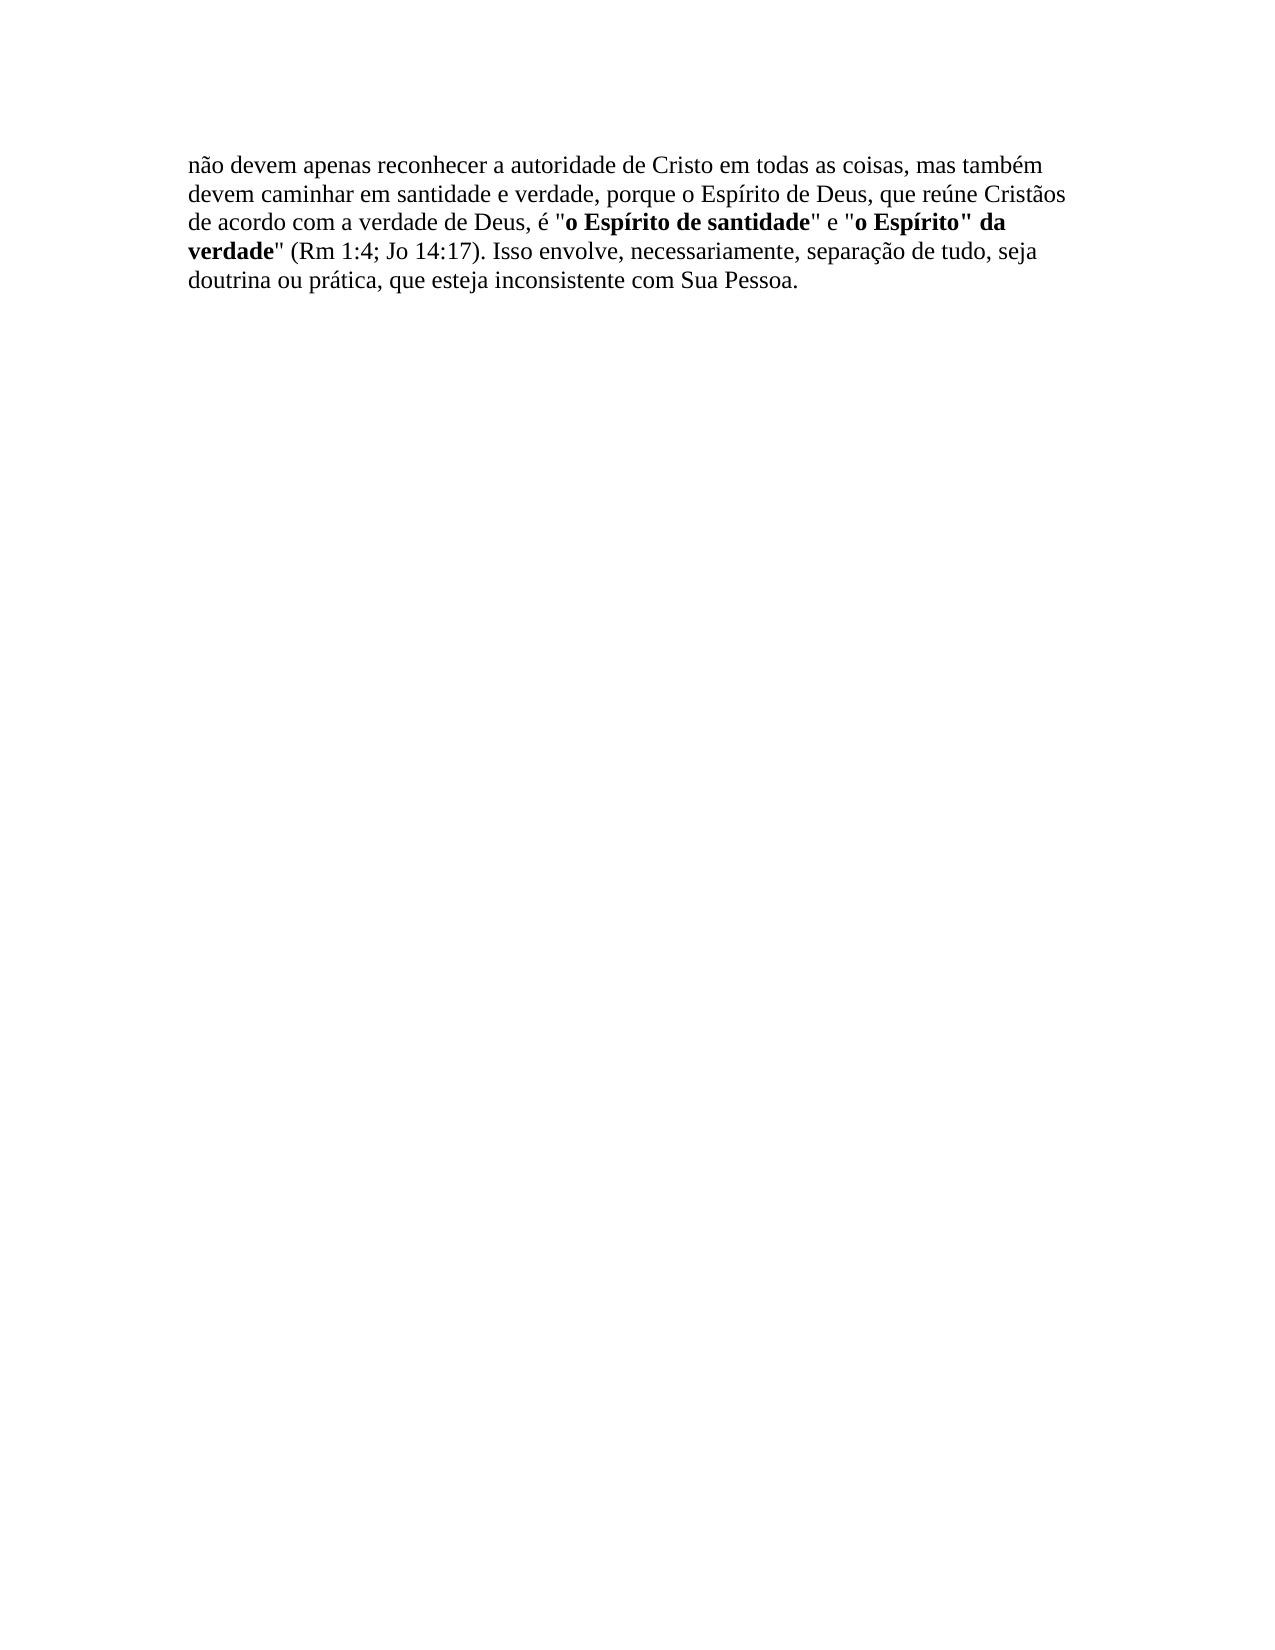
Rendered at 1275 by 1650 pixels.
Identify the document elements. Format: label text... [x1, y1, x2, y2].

text não devem apenas reconhecer a autoridade de Cristo em todas as coisas, mas também devem caminhar em santidade e verdade, porque o Espírito de Deus, que reúne Cristãos de acordo com a verdade de Deus, é "o Espírito de santidade" e "o Espírito" da verdade" (Rm 1:4; Jo 14:17). Isso envolve, necessariamente, separação de tudo, seja doutrina ou prática, que esteja inconsistente com Sua Pessoa. [188, 150, 1087, 294]
